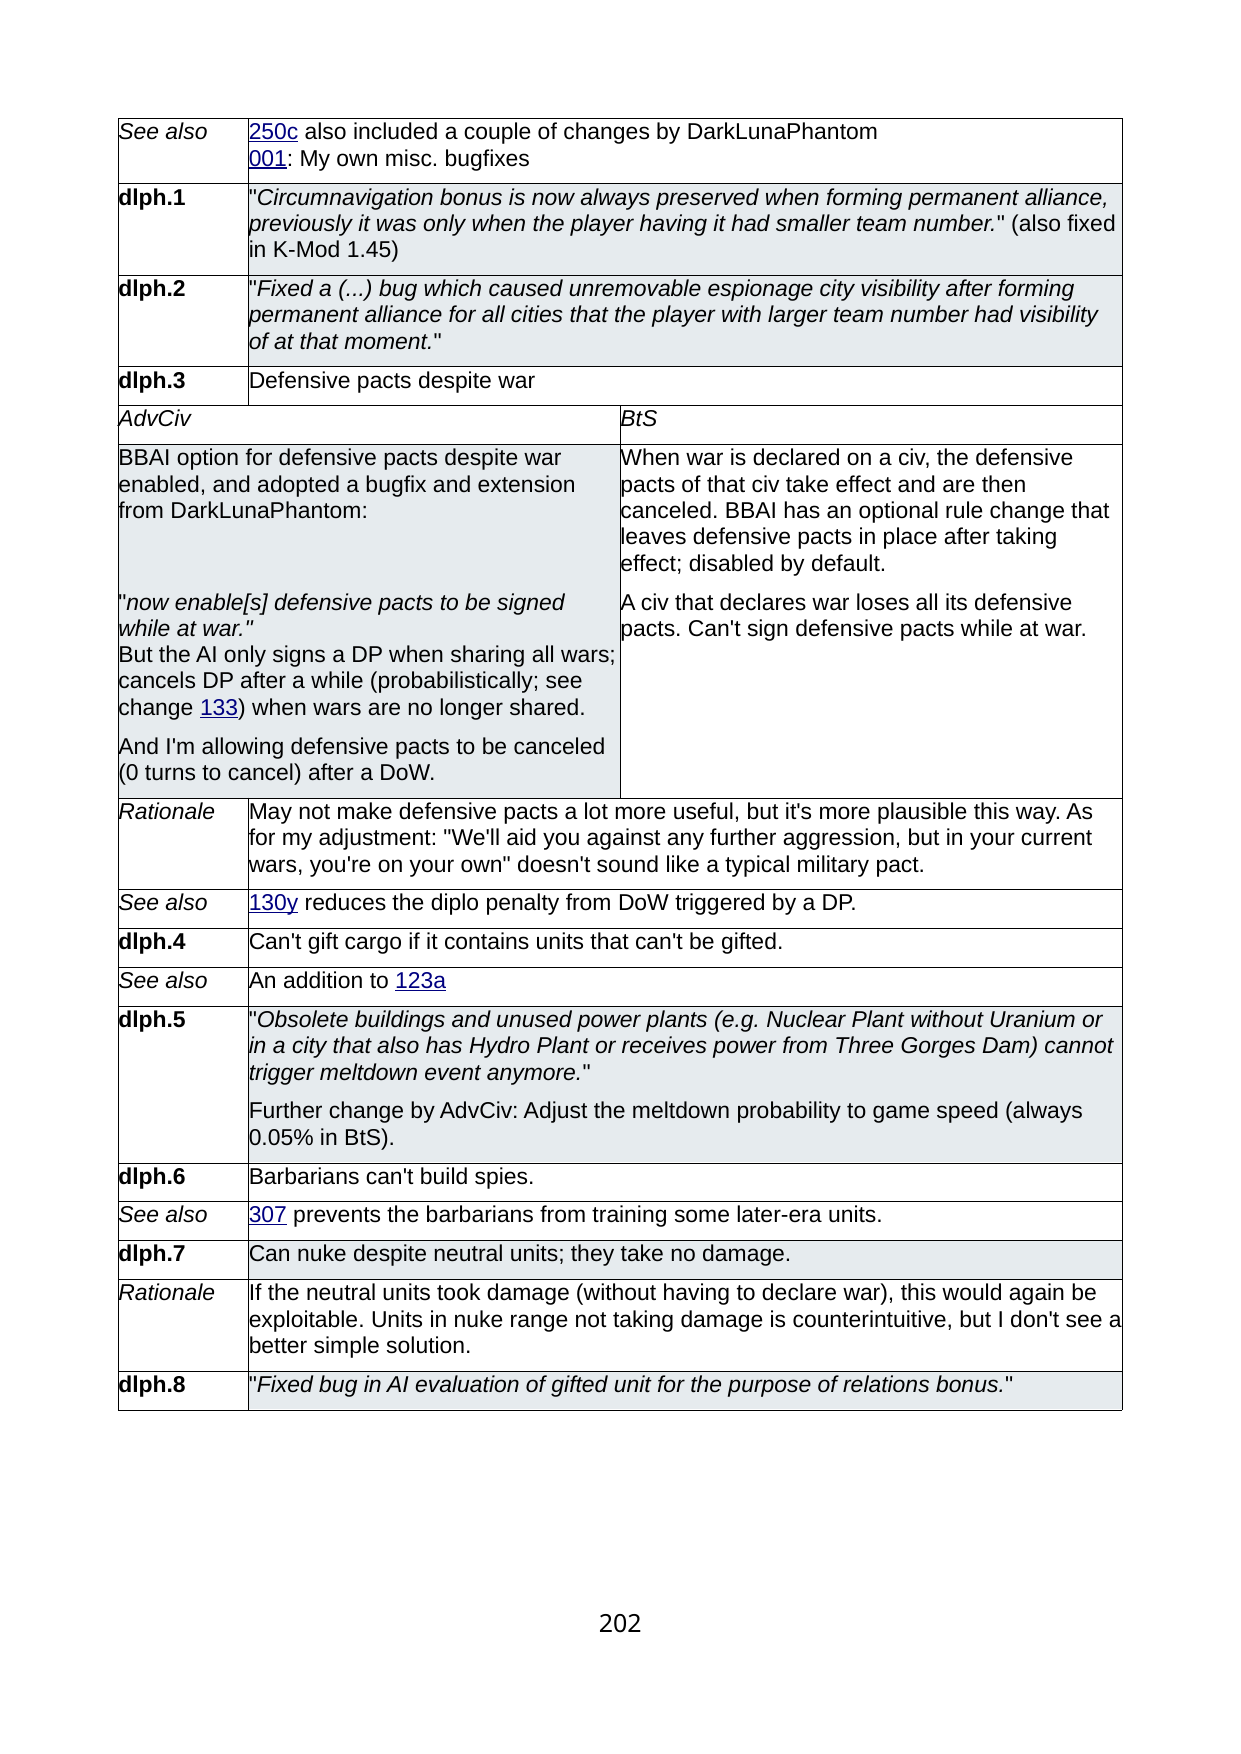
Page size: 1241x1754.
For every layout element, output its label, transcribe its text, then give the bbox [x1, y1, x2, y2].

table_cell See also [119, 119, 248, 183]
table_cell dlph.1 [119, 184, 248, 275]
table_cell 307 prevents the barbarians from training some later-era units. [249, 1202, 1122, 1240]
table_cell Rationale [119, 799, 248, 889]
table_cell dlph.7 [119, 1241, 248, 1279]
table_cell Can nuke despite neutral units; they take no damage. [249, 1241, 1122, 1279]
table_cell BBAI option for defensive pacts despite war enabled, and adopted a bugfix and extension from DarkLunaPhantom: "now enable[s] defensive pacts to be signed while at war." But the AI only signs a DP when sharing all wars; cancels DP after a while (probabilistically; see change 133) when wars are no longer shared. And I'm allowing defensive pacts to be canceled (0 turns to cancel) after a DoW. [119, 445, 620, 798]
table_cell 250c also included a couple of changes by DarkLunaPhantom 001: My own misc. bugfixes [249, 119, 1122, 183]
table_cell dlph.2 [119, 276, 248, 366]
table_cell dlph.8 [119, 1372, 248, 1409]
table_cell An addition to 123a [249, 968, 1122, 1006]
table_cell dlph.6 [119, 1164, 248, 1201]
table_cell "Fixed bug in AI evaluation of gifted unit for the purpose of relations bonus." [249, 1372, 1122, 1409]
table_cell See also [119, 890, 248, 928]
table_cell See also [119, 968, 248, 1006]
table_cell AdvCiv [119, 406, 620, 444]
table_cell Defensive pacts despite war [249, 367, 1122, 405]
table_cell Rationale [119, 1280, 248, 1371]
table_cell If the neutral units took damage (without having to declare war), this would again be exploitable. Units in nuke range not taking damage is counterintuitive, but I don't see a better simple solution. [249, 1280, 1122, 1371]
table_cell "Obsolete buildings and unused power plants (e.g. Nuclear Plant without Uranium or in a city that also has Hydro Plant or receives power from Three Gorges Dam) cannot trigger meltdown event anymore." Further change by AdvCiv: Adjust the meltdown probability to game speed (always 0.05% in BtS). [249, 1007, 1122, 1162]
table_cell Barbarians can't build spies. [249, 1164, 1122, 1201]
table_cell "Fixed a (...) bug which caused unremovable espionage city visibility after forming permanent alliance for all cities that the player with larger team number had visibility of at that moment." [249, 276, 1122, 366]
table_cell BtS [621, 406, 1122, 444]
table_cell When war is declared on a civ, the defensive pacts of that civ take effect and are then canceled. BBAI has an optional rule change that leaves defensive pacts in place after taking effect; disabled by default. A civ that declares war loses all its defensive pacts. Can't sign defensive pacts while at war. [621, 445, 1122, 798]
table_cell dlph.3 [119, 367, 248, 405]
table_cell Can't gift cargo if it contains units that can't be gifted. [249, 929, 1122, 967]
table_cell 130y reduces the diplo penalty from DoW triggered by a DP. [249, 890, 1122, 928]
table_cell dlph.5 [119, 1007, 248, 1162]
table_cell "Circumnavigation bonus is now always preserved when forming permanent alliance, previously it was only when the player having it had smaller team number." (also fixed in K-Mod 1.45) [249, 184, 1122, 275]
table_cell See also [119, 1202, 248, 1240]
table_cell May not make defensive pacts a lot more useful, but it's more plausible this way. As for my adjustment: "We'll aid you against any further aggression, but in your current wars, you're on your own" doesn't sound like a typical military pact. [249, 799, 1122, 889]
table_cell dlph.4 [119, 929, 248, 967]
